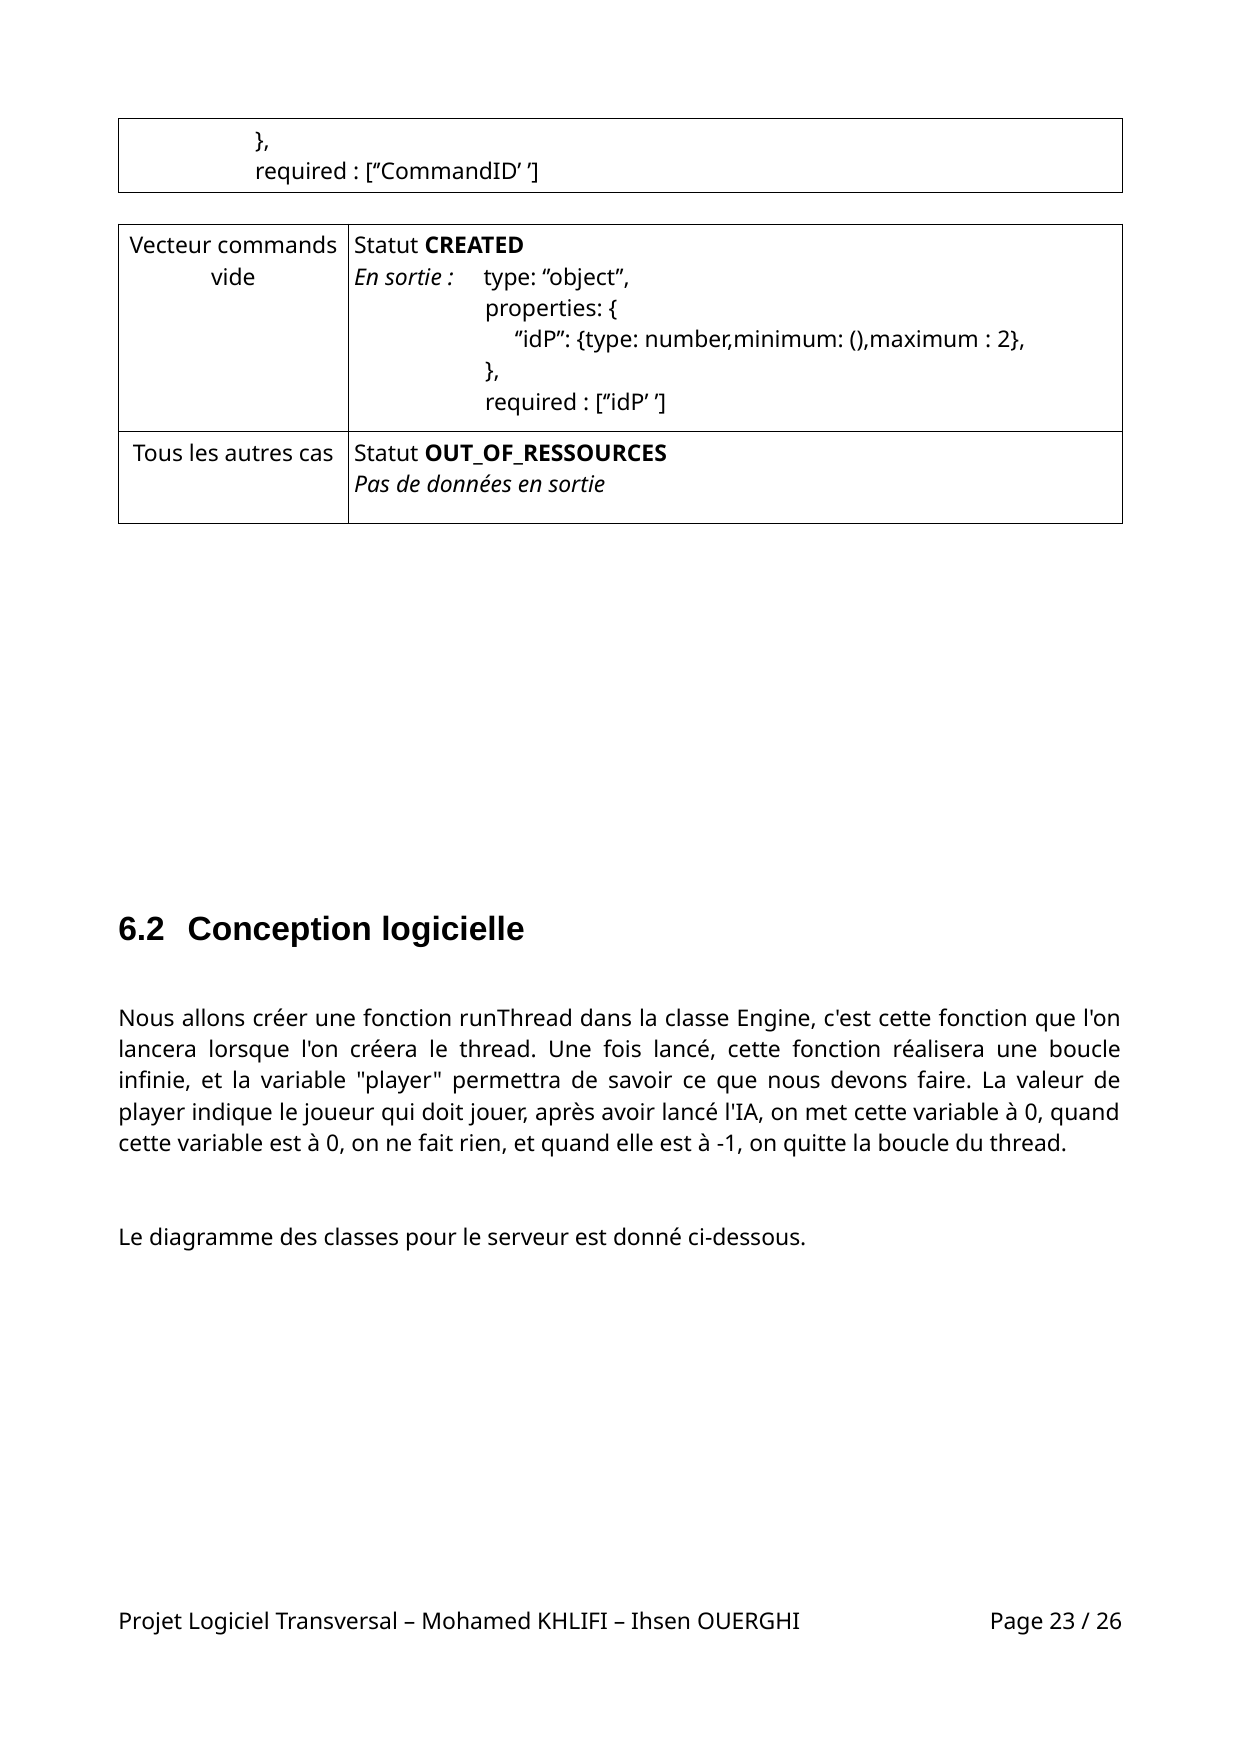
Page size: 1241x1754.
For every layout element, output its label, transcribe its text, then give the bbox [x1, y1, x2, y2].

table_header }, required : [‘’CommandID’ ’] [119, 119, 1122, 192]
text Le diagramme des classes pour le serveur est donné ci-dessous. [118, 1221, 1122, 1252]
subtitle Conception logicielle [118, 908, 1122, 947]
table_cell Tous les autres cas [119, 432, 348, 523]
table_header Vecteur commands vide [119, 225, 348, 431]
table_cell Statut OUT_OF_RESSOURCES Pas de données en sortie [349, 432, 1122, 523]
text Nous allons créer une fonction runThread dans la classe Engine, c'est cette fonction que l'on lancera lorsque l'on créera le thread. Une fois lancé, cette fonction réalisera une boucle infinie, et la variable "player" permettra de savoir ce que nous devons faire. La valeur de player indique le joueur qui doit jouer, après avoir lancé l'IA, on met cette variable à 0, quand cette variable est à 0, on ne fait rien, et quand elle est à -1, on quitte la boucle du thread. [118, 1002, 1122, 1158]
table_header Statut CREATED En sortie : type: ‘’object’’, properties: { ‘’idP’’: {type: number,minimum: (),maximum : 2}, }, required : [‘’idP’ ’] [349, 225, 1122, 431]
